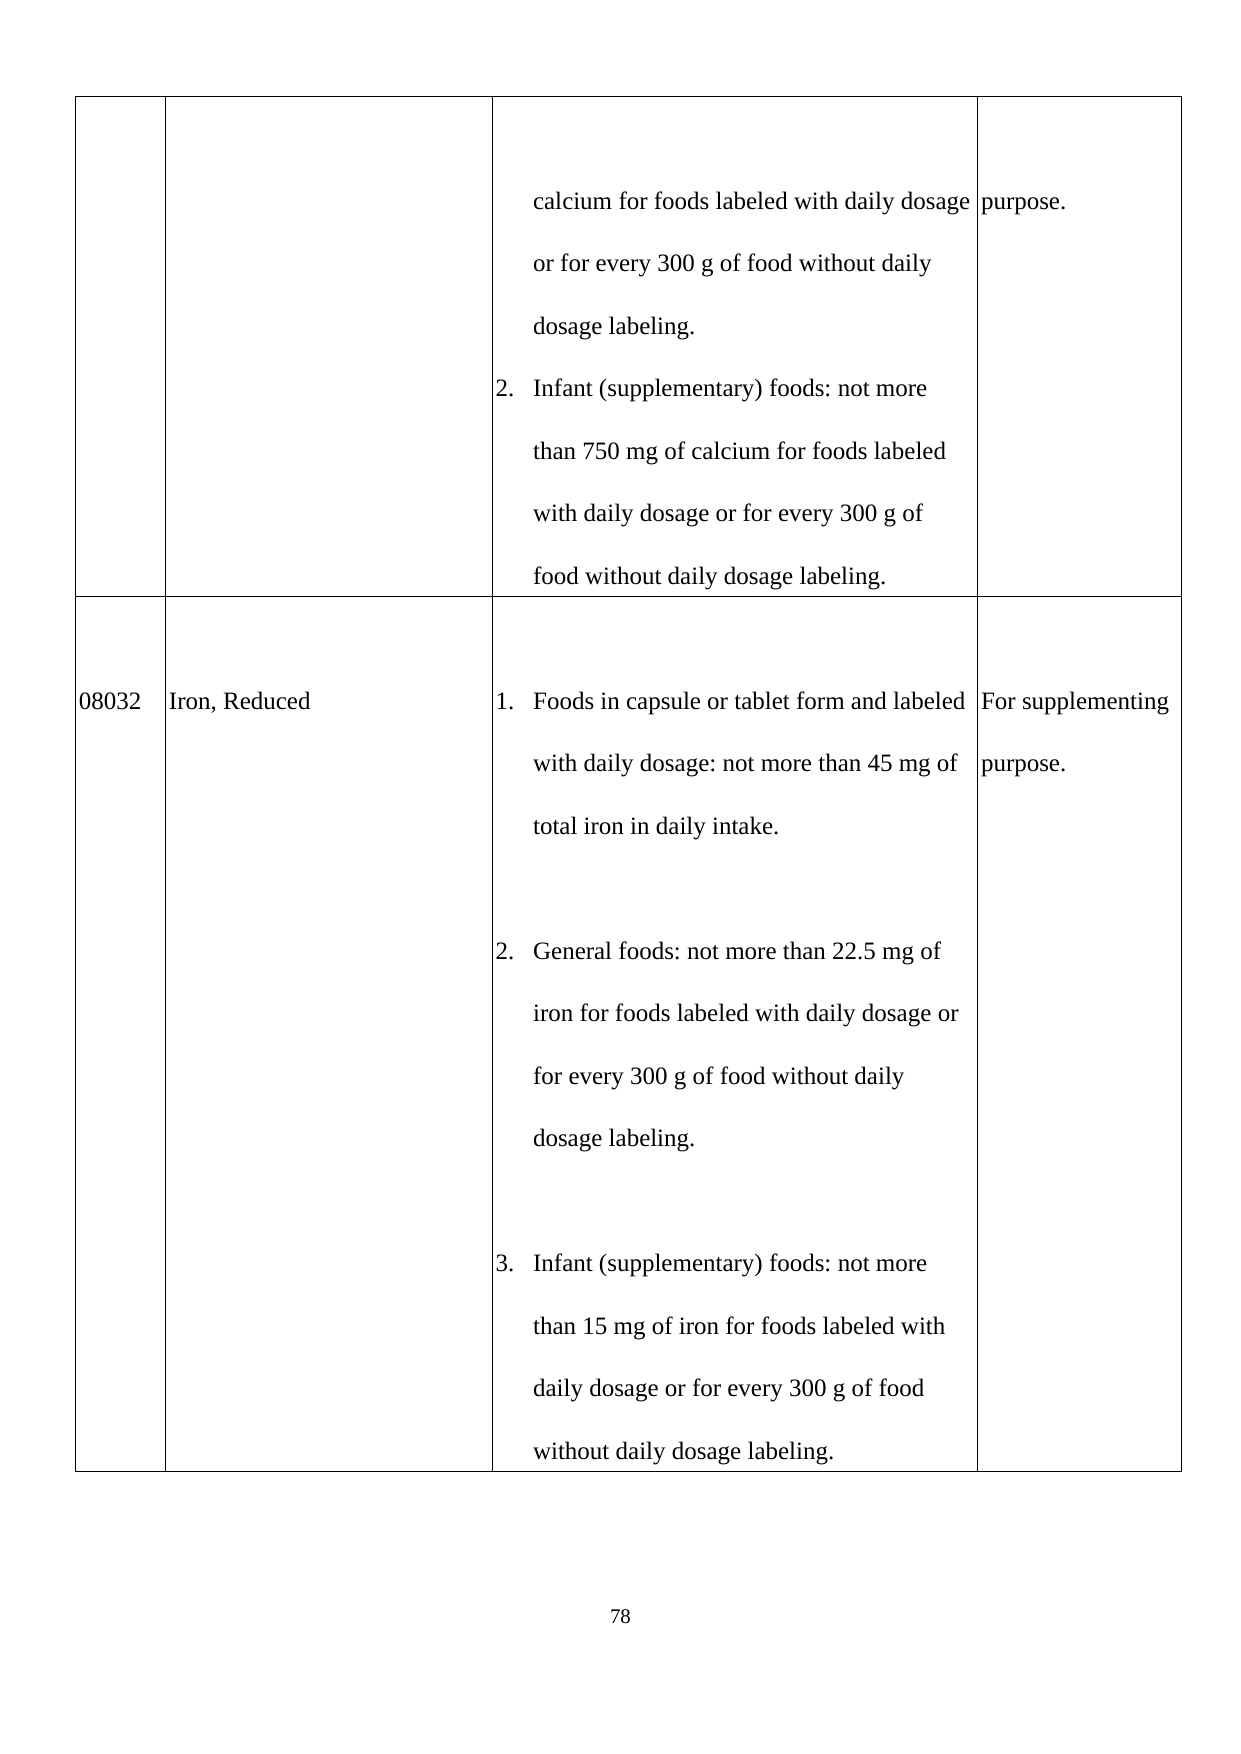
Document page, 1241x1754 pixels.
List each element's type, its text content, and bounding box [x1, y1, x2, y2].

table_cell purpose. [978, 97, 1181, 596]
table_cell Foods in capsule or tablet form and labeled with daily dosage: not more than 45 mg of total iron in daily intake. General foods: not more than 22.5 mg of iron for foods labeled with daily dosage or for every 300 g of food without daily dosage labeling. Infant (supplementary) foods: not more than 15 mg of iron for foods labeled with daily dosage or for every 300 g of food without daily dosage labeling. [493, 597, 977, 1471]
table_cell For supplementing purpose. [978, 597, 1181, 1471]
table_cell calcium for foods labeled with daily dosage or for every 300 g of food without daily dosage labeling. Infant (supplementary) foods: not more than 750 mg of calcium for foods labeled with daily dosage or for every 300 g of food without daily dosage labeling. [493, 97, 977, 596]
table_cell [166, 97, 492, 596]
table_cell [76, 97, 165, 596]
table_cell Iron, Reduced [166, 597, 492, 1471]
table_cell 08032 [76, 597, 165, 1471]
